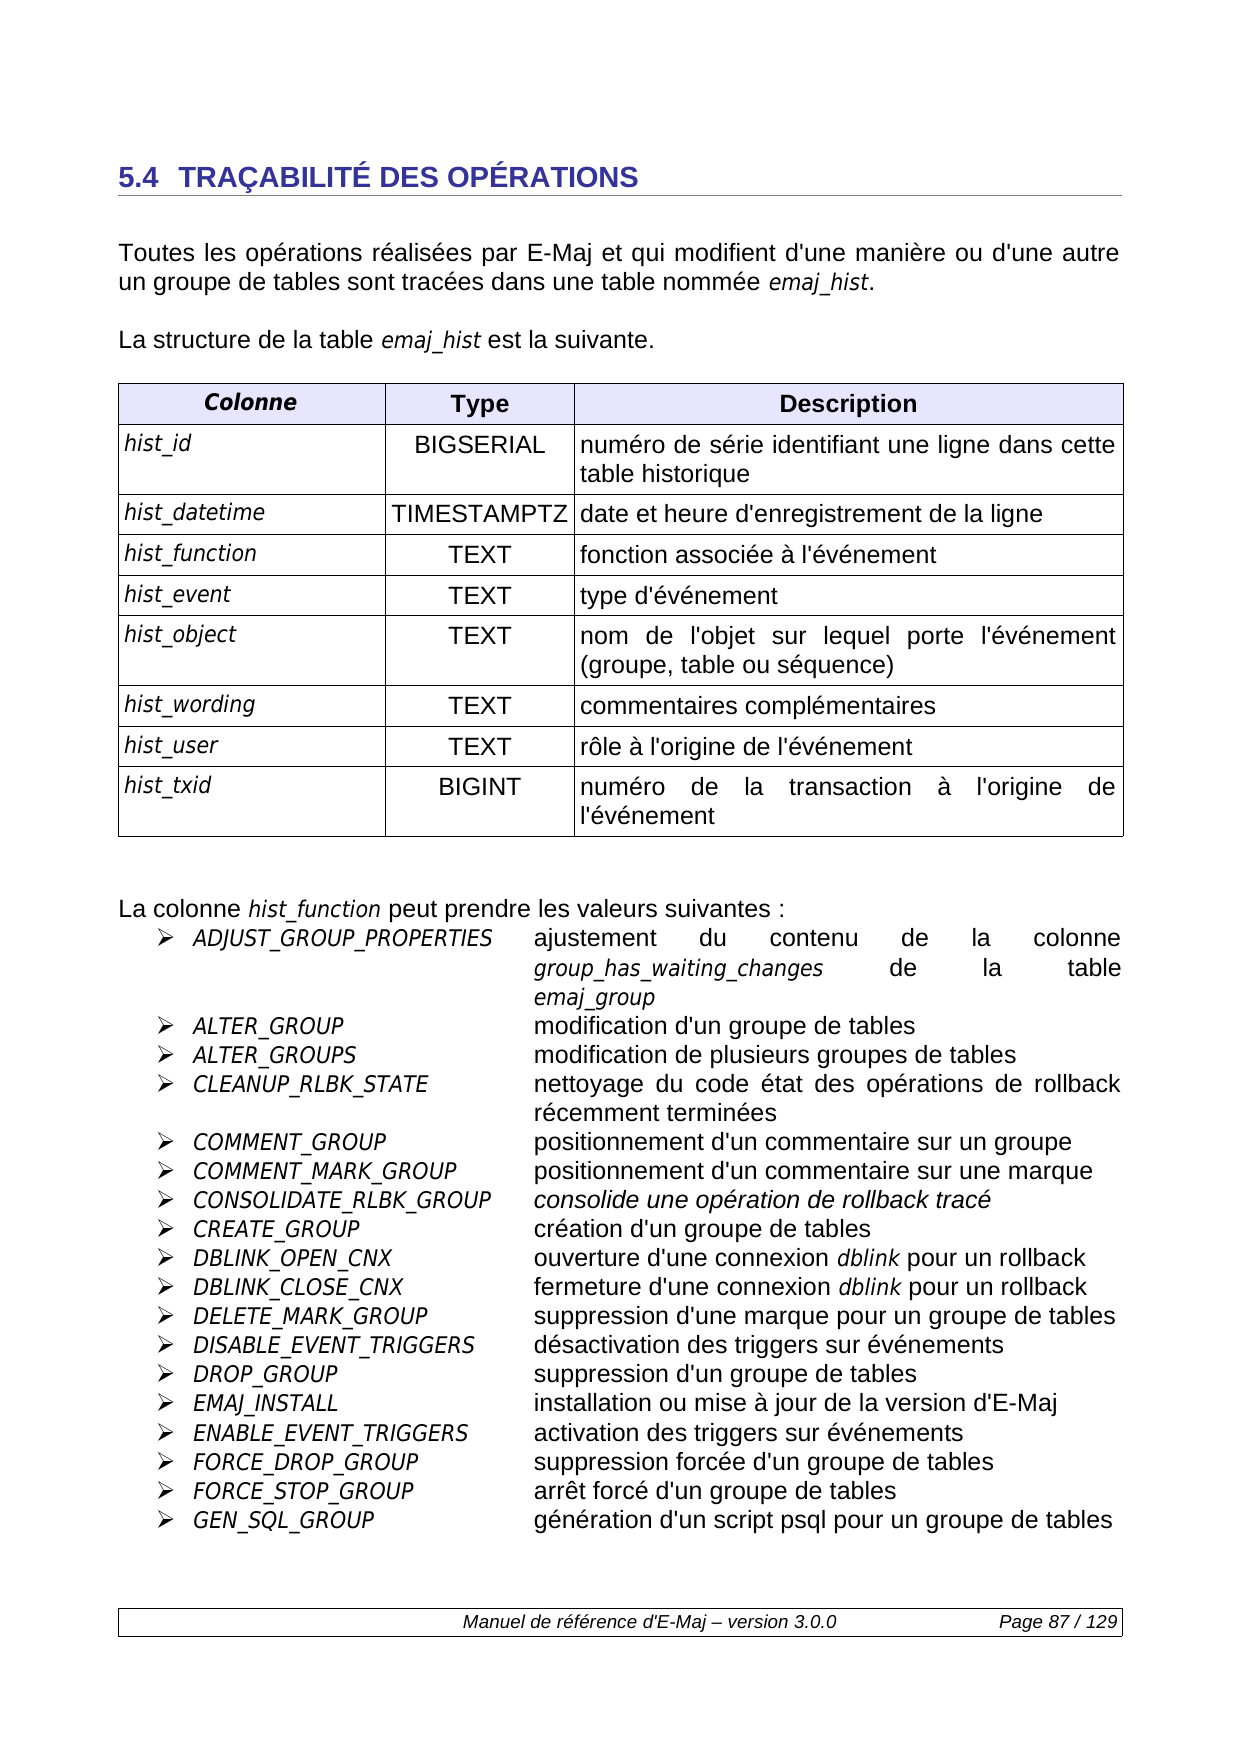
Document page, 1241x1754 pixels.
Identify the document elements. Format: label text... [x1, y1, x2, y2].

list FORCE_DROP_GROUP suppression forcée d'un groupe de tables [156, 1446, 1122, 1476]
list ADJUST_GROUP_PROPERTIES ajustement du contenu de la colonne group_has_waiting_changes de la table emaj_group [156, 923, 1122, 1011]
list DELETE_MARK_GROUP suppression d'une marque pour un groupe de tables [156, 1301, 1122, 1330]
list DISABLE_EVENT_TRIGGERS désactivation des triggers sur événements [156, 1330, 1122, 1359]
subtitle Traçabilité des opérations [118, 160, 1122, 195]
table_cell hist_event [119, 576, 385, 615]
list GEN_SQL_GROUP génération d'un script psql pour un groupe de tables [156, 1504, 1122, 1534]
list FORCE_STOP_GROUP arrêt forcé d'un groupe de tables [156, 1476, 1122, 1504]
list DBLINK_CLOSE_CNX fermeture d'une connexion dblink pour un rollback [156, 1272, 1122, 1301]
table_cell commentaires complémentaires [575, 686, 1123, 726]
table_cell hist_object [119, 616, 385, 685]
text La structure de la table emaj_hist est la suivante. [118, 325, 1122, 354]
list EMAJ_INSTALL installation ou mise à jour de la version d'E-Maj [156, 1388, 1122, 1417]
table_cell hist_txid [119, 767, 385, 836]
table_cell BIGSERIAL [386, 425, 574, 493]
list DROP_GROUP suppression d'un groupe de tables [156, 1359, 1122, 1388]
table_cell TEXT [386, 616, 574, 685]
table_cell hist_function [119, 535, 385, 575]
list ALTER_GROUPS modification de plusieurs groupes de tables [156, 1039, 1122, 1069]
table_cell TEXT [386, 686, 574, 726]
table_cell BIGINT [386, 767, 574, 836]
table_cell numéro de série identifiant une ligne dans cette table historique [575, 425, 1123, 493]
list ALTER_GROUP modification d'un groupe de tables [156, 1011, 1122, 1039]
table_header Description [575, 384, 1123, 424]
table_cell hist_id [119, 425, 385, 493]
table_cell hist_user [119, 727, 385, 766]
table_cell rôle à l'origine de l'événement [575, 727, 1123, 766]
table_cell fonction associée à l'événement [575, 535, 1123, 575]
list DBLINK_OPEN_CNX ouverture d'une connexion dblink pour un rollback [156, 1243, 1122, 1272]
table_cell nom de l'objet sur lequel porte l'événement (groupe, table ou séquence) [575, 616, 1123, 685]
text Toutes les opérations réalisées par E-Maj et qui modifient d'une manière ou d'une autre un groupe de tables sont tracées dans une table nommée emaj_hist. [118, 238, 1122, 296]
table_header Colonne [119, 384, 385, 424]
table_cell TEXT [386, 576, 574, 615]
list ENABLE_EVENT_TRIGGERS activation des triggers sur événements [156, 1417, 1122, 1446]
table_cell date et heure d'enregistrement de la ligne [575, 495, 1123, 534]
table_cell TEXT [386, 727, 574, 766]
text La colonne hist_function peut prendre les valeurs suivantes : [118, 894, 1122, 923]
list CONSOLIDATE_RLBK_GROUP consolide une opération de rollback tracé [156, 1185, 1122, 1214]
list COMMENT_GROUP positionnement d'un commentaire sur un groupe [156, 1127, 1122, 1156]
table_cell hist_wording [119, 686, 385, 726]
table_header Type [386, 384, 574, 424]
table_cell TIMESTAMPTZ [386, 495, 574, 534]
table_cell numéro de la transaction à l'origine de l'événement [575, 767, 1123, 836]
table_cell type d'événement [575, 576, 1123, 615]
list CLEANUP_RLBK_STATE nettoyage du code état des opérations de rollback récemment terminées [156, 1069, 1122, 1127]
list COMMENT_MARK_GROUP positionnement d'un commentaire sur une marque [156, 1156, 1122, 1185]
table_cell hist_datetime [119, 495, 385, 534]
table_cell TEXT [386, 535, 574, 575]
list CREATE_GROUP création d'un groupe de tables [156, 1214, 1122, 1243]
